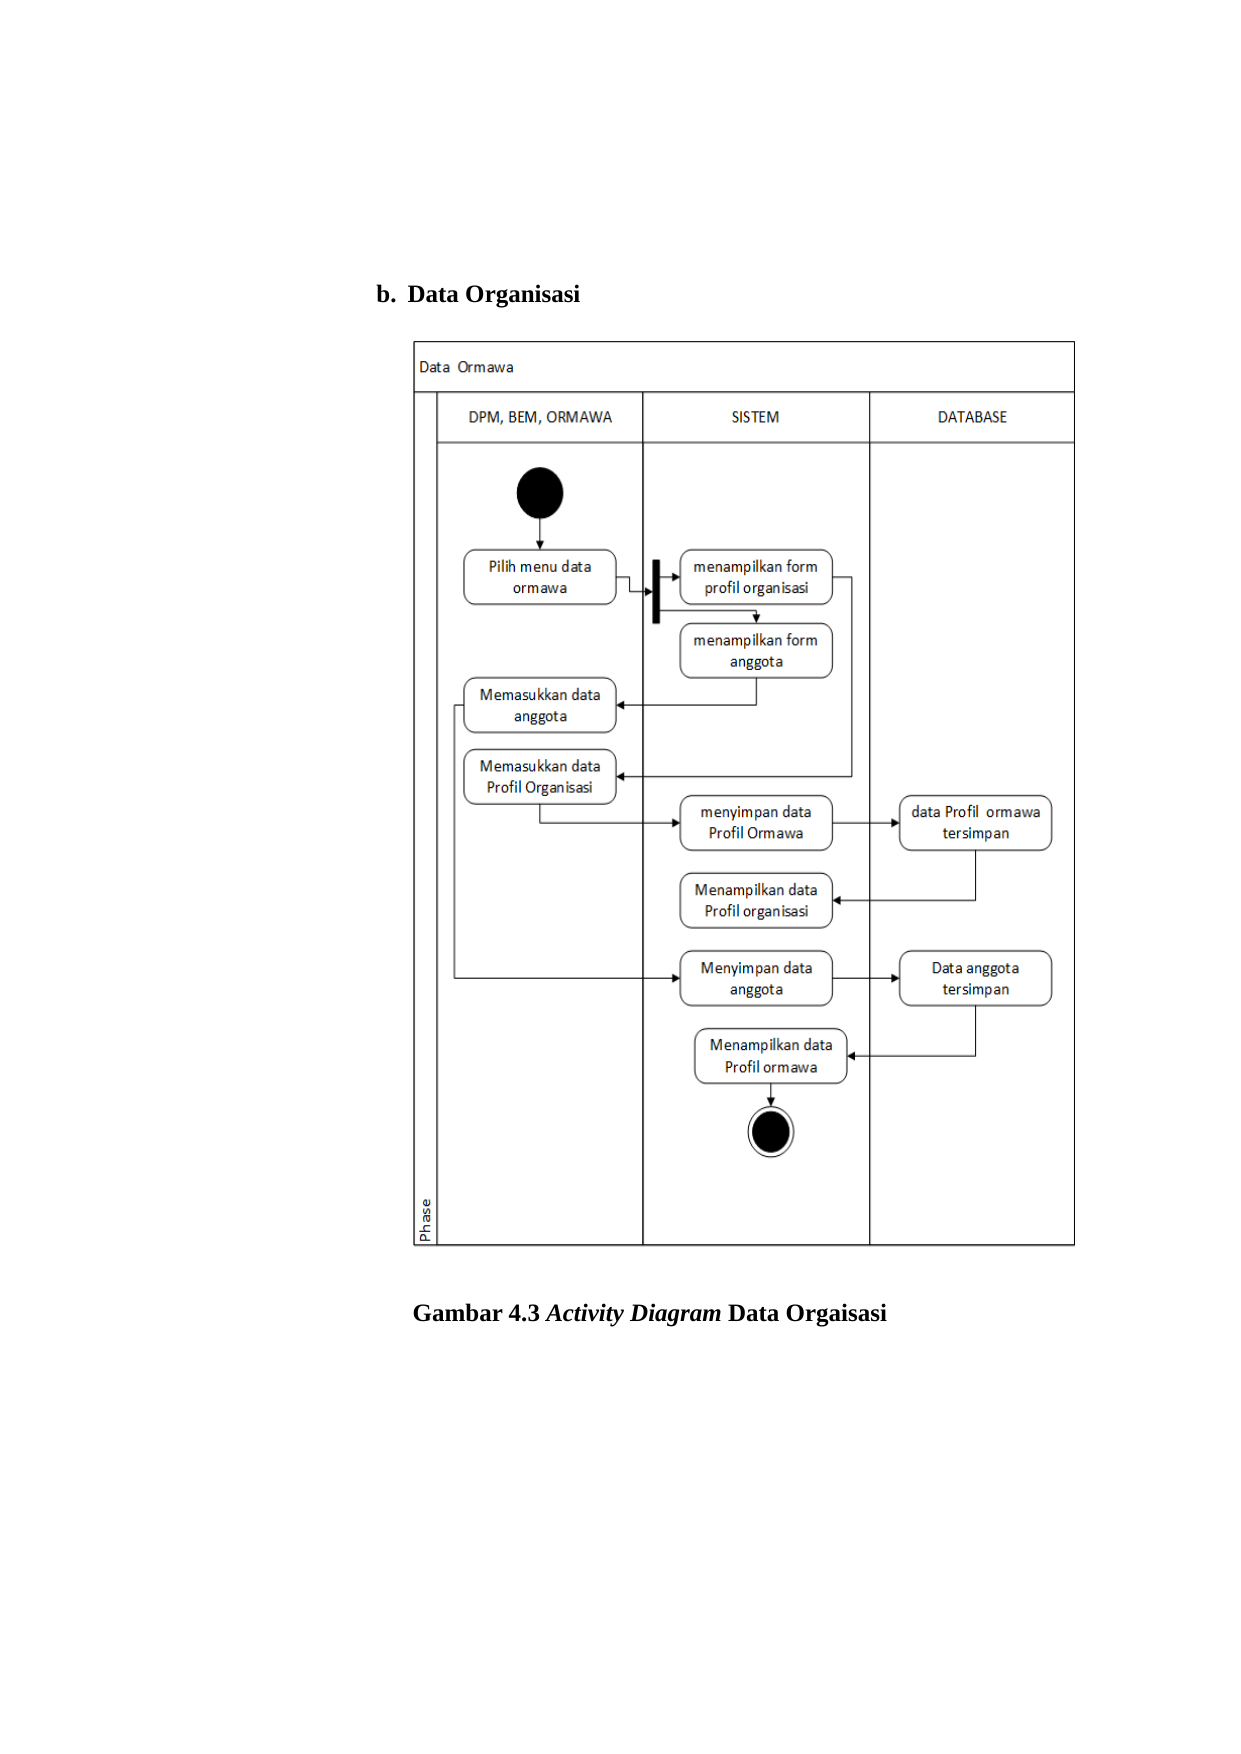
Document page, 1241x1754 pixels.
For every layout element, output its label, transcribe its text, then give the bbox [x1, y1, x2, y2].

table_header [236, 323, 1063, 1286]
picture [410, 340, 1075, 1252]
list Data Organisasi [376, 279, 1063, 308]
text Gambar 4.3 Activity Diagram Data Orgaisasi [236, 1298, 1063, 1327]
